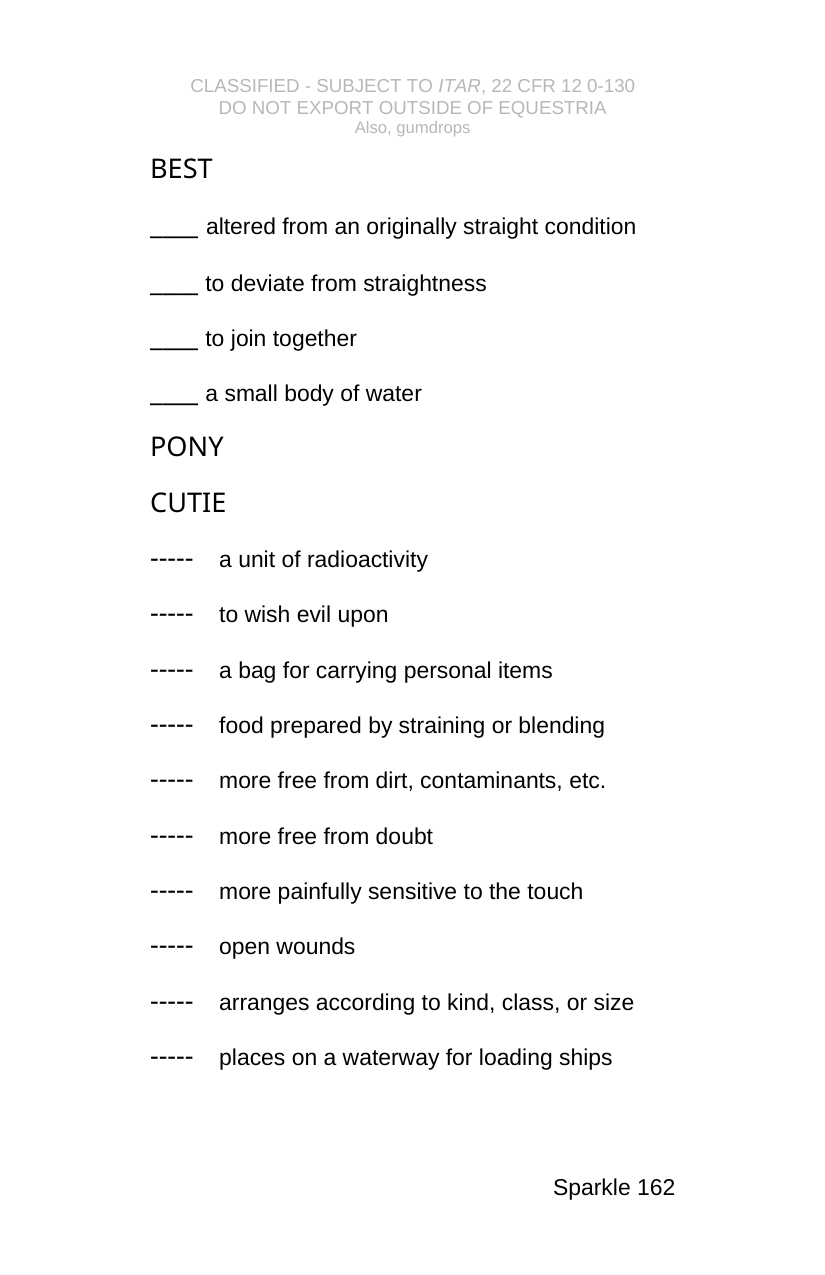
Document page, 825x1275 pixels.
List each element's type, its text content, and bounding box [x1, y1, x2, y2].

text ____ altered from an originally straight condition [150, 205, 675, 242]
text ----- arranges according to kind, class, or size [150, 981, 675, 1018]
text ----- food prepared by straining or blending [150, 704, 675, 741]
text ____ to join together [150, 317, 675, 354]
text ____ a small body of water [150, 373, 675, 409]
text ----- a bag for carrying personal items [150, 649, 675, 686]
text CUTIE [150, 483, 675, 520]
text ----- more painfully sensitive to the touch [150, 870, 675, 907]
text ----- open wounds [150, 926, 675, 963]
text ____ to deviate from straightness [150, 262, 675, 299]
text ----- more free from doubt [150, 815, 675, 852]
text ----- more free from dirt, contaminants, etc. [150, 760, 675, 797]
text BEST [150, 150, 675, 187]
text PONY [150, 428, 675, 465]
text ----- a unit of radioactivity [150, 538, 675, 575]
text ----- to wish evil upon [150, 594, 675, 631]
text ----- places on a waterway for loading ships [150, 1036, 675, 1073]
